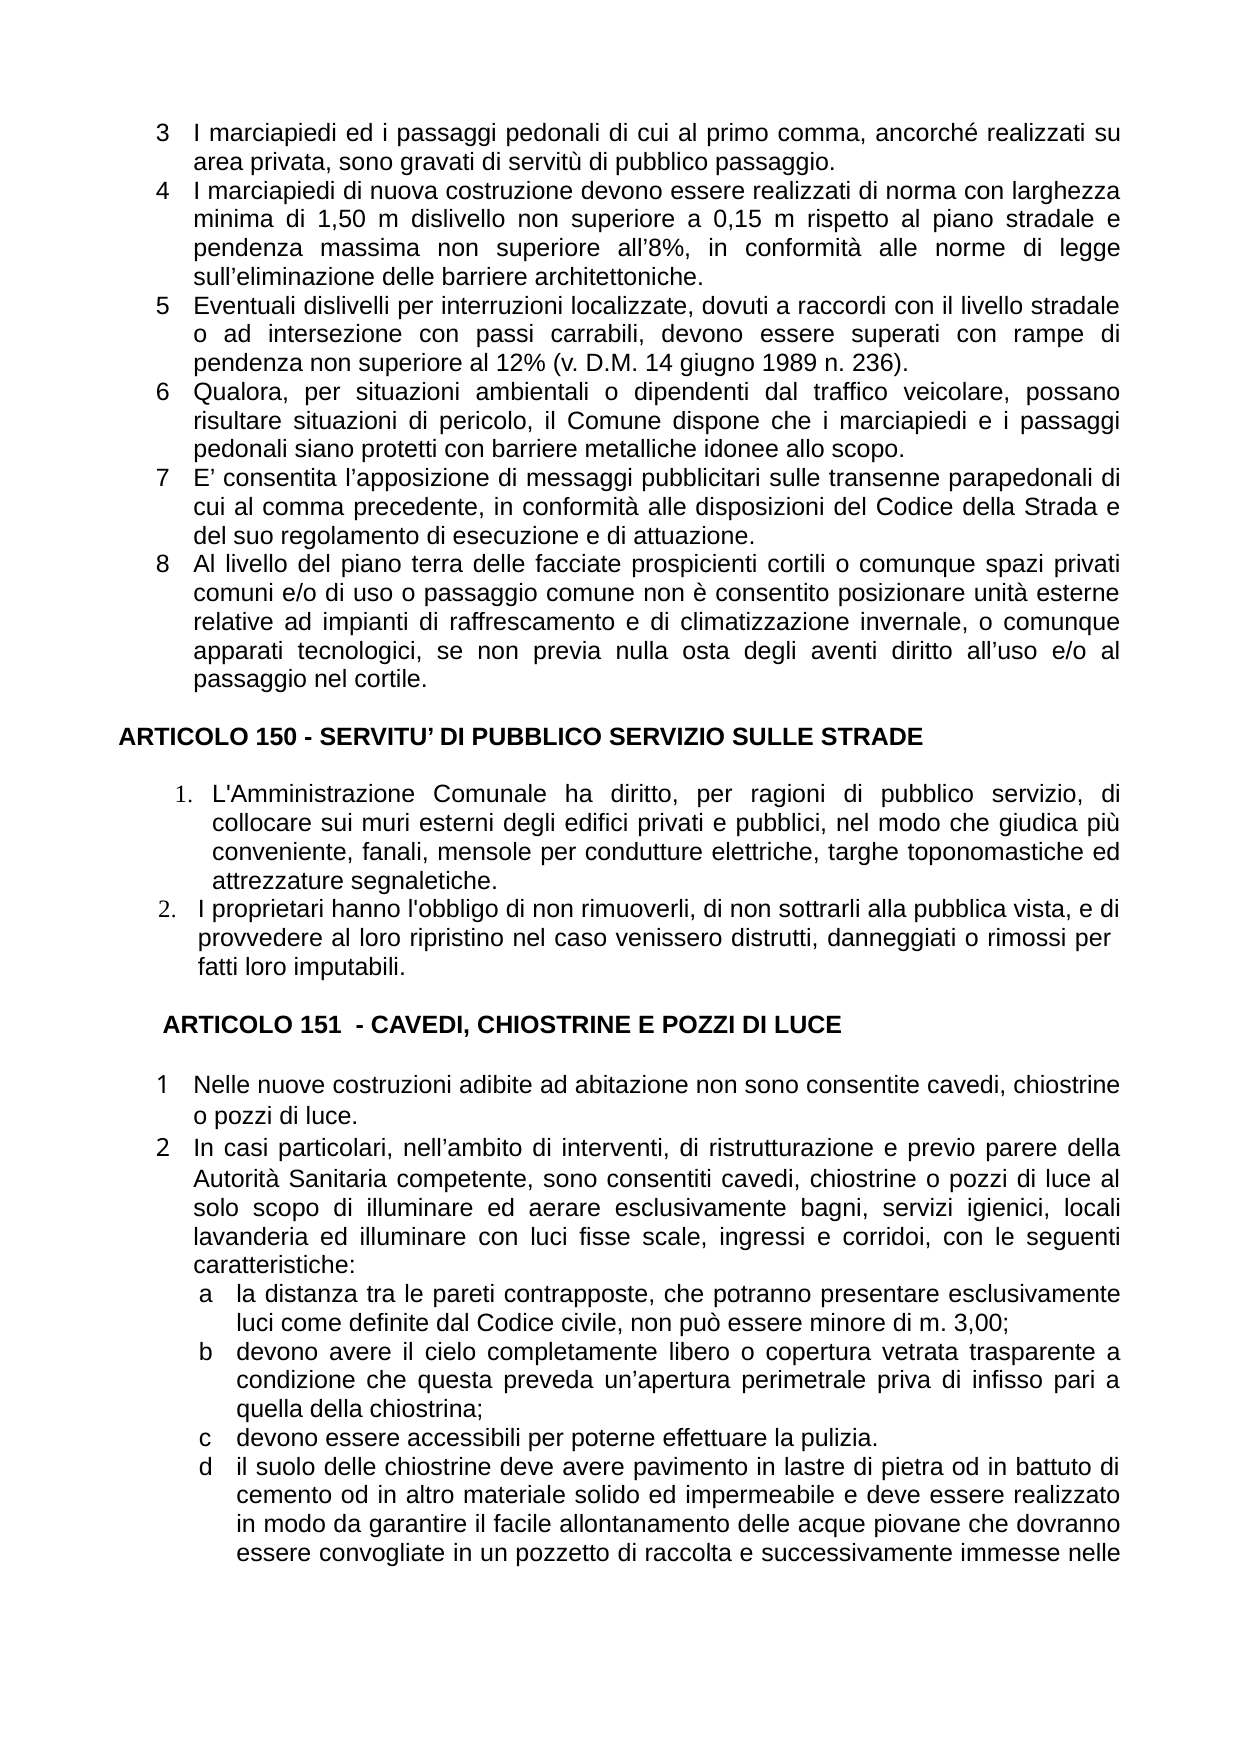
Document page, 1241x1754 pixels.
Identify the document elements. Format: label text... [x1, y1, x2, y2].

list In casi particolari, nell’ambito di interventi, di ristrutturazione e previo parere della Autorità Sanitaria competente, sono consentiti cavedi, chiostrine o pozzi di luce al solo scopo di illuminare ed aerare esclusivamente bagni, servizi igienici, locali lavanderia ed illuminare con luci fisse scale, ingressi e corridoi, con le seguenti caratteristiche: [156, 1130, 1122, 1279]
subtitle ARTICOLO 151 - CAVEDI, CHIOSTRINE E POZZI DI LUCE [162, 1009, 1122, 1038]
list Eventuali dislivelli per interruzioni localizzate, dovuti a raccordi con il livello stradale o ad intersezione con passi carrabili, devono essere superati con rampe di pendenza non superiore al 12% (v. D.M. 14 giugno 1989 n. 236). [156, 291, 1122, 377]
list il suolo delle chiostrine deve avere pavimento in lastre di pietra od in battuto di cemento od in altro materiale solido ed impermeabile e deve essere realizzato in modo da garantire il facile allontanamento delle acque piovane che dovranno essere convogliate in un pozzetto di raccolta e successivamente immesse nelle [199, 1451, 1122, 1566]
list Nelle nuove costruzioni adibite ad abitazione non sono consentite cavedi, chiostrine o pozzi di luce. [156, 1067, 1122, 1130]
text ARTICOLO 150 - SERVITU’ DI PUBBLICO SERVIZIO SULLE STRADE [118, 722, 1122, 751]
list I proprietari hanno l'obbligo di non rimuoverli, di non sottrarli alla pubblica vista, e di provvedere al loro ripristino nel caso venissero distrutti, danneggiati o rimossi per fatti loro imputabili. [158, 894, 1122, 981]
list Al livello del piano terra delle facciate prospicienti cortili o comunque spazi privati comuni e/o di uso o passaggio comune non è consentito posizionare unità esterne relative ad impianti di raffrescamento e di climatizzazione invernale, o comunque apparati tecnologici, se non previa nulla osta degli aventi diritto all’uso e/o al passaggio nel cortile. [156, 549, 1122, 693]
list I marciapiedi di nuova costruzione devono essere realizzati di norma con larghezza minima di 1,50 m dislivello non superiore a 0,15 m rispetto al piano stradale e pendenza massima non superiore all’8%, in conformità alle norme di legge sull’eliminazione delle barriere architettoniche. [156, 176, 1122, 291]
list Qualora, per situazioni ambientali o dipendenti dal traffico veicolare, possano risultare situazioni di pericolo, il Comune dispone che i marciapiedi e i passaggi pedonali siano protetti con barriere metalliche idonee allo scopo. [156, 377, 1122, 463]
list la distanza tra le pareti contrapposte, che potranno presentare esclusivamente luci come definite dal Codice civile, non può essere minore di m. 3,00; [199, 1279, 1122, 1336]
list devono avere il cielo completamente libero o copertura vetrata trasparente a condizione che questa preveda un’apertura perimetrale priva di infisso pari a quella della chiostrina; [199, 1336, 1122, 1423]
list I marciapiedi ed i passaggi pedonali di cui al primo comma, ancorché realizzati su area privata, sono gravati di servitù di pubblico passaggio. [156, 118, 1122, 176]
list devono essere accessibili per poterne effettuare la pulizia. [199, 1423, 1122, 1451]
list L'Amministrazione Comunale ha diritto, per ragioni di pubblico servizio, di collocare sui muri esterni degli edifici privati e pubblici, nel modo che giudica più conveniente, fanali, mensole per condutture elettriche, targhe toponomastiche ed attrezzature segnaletiche. [174, 779, 1122, 894]
list E’ consentita l’apposizione di messaggi pubblicitari sulle transenne parapedonali di cui al comma precedente, in conformità alle disposizioni del Codice della Strada e del suo regolamento di esecuzione e di attuazione. [156, 463, 1122, 549]
